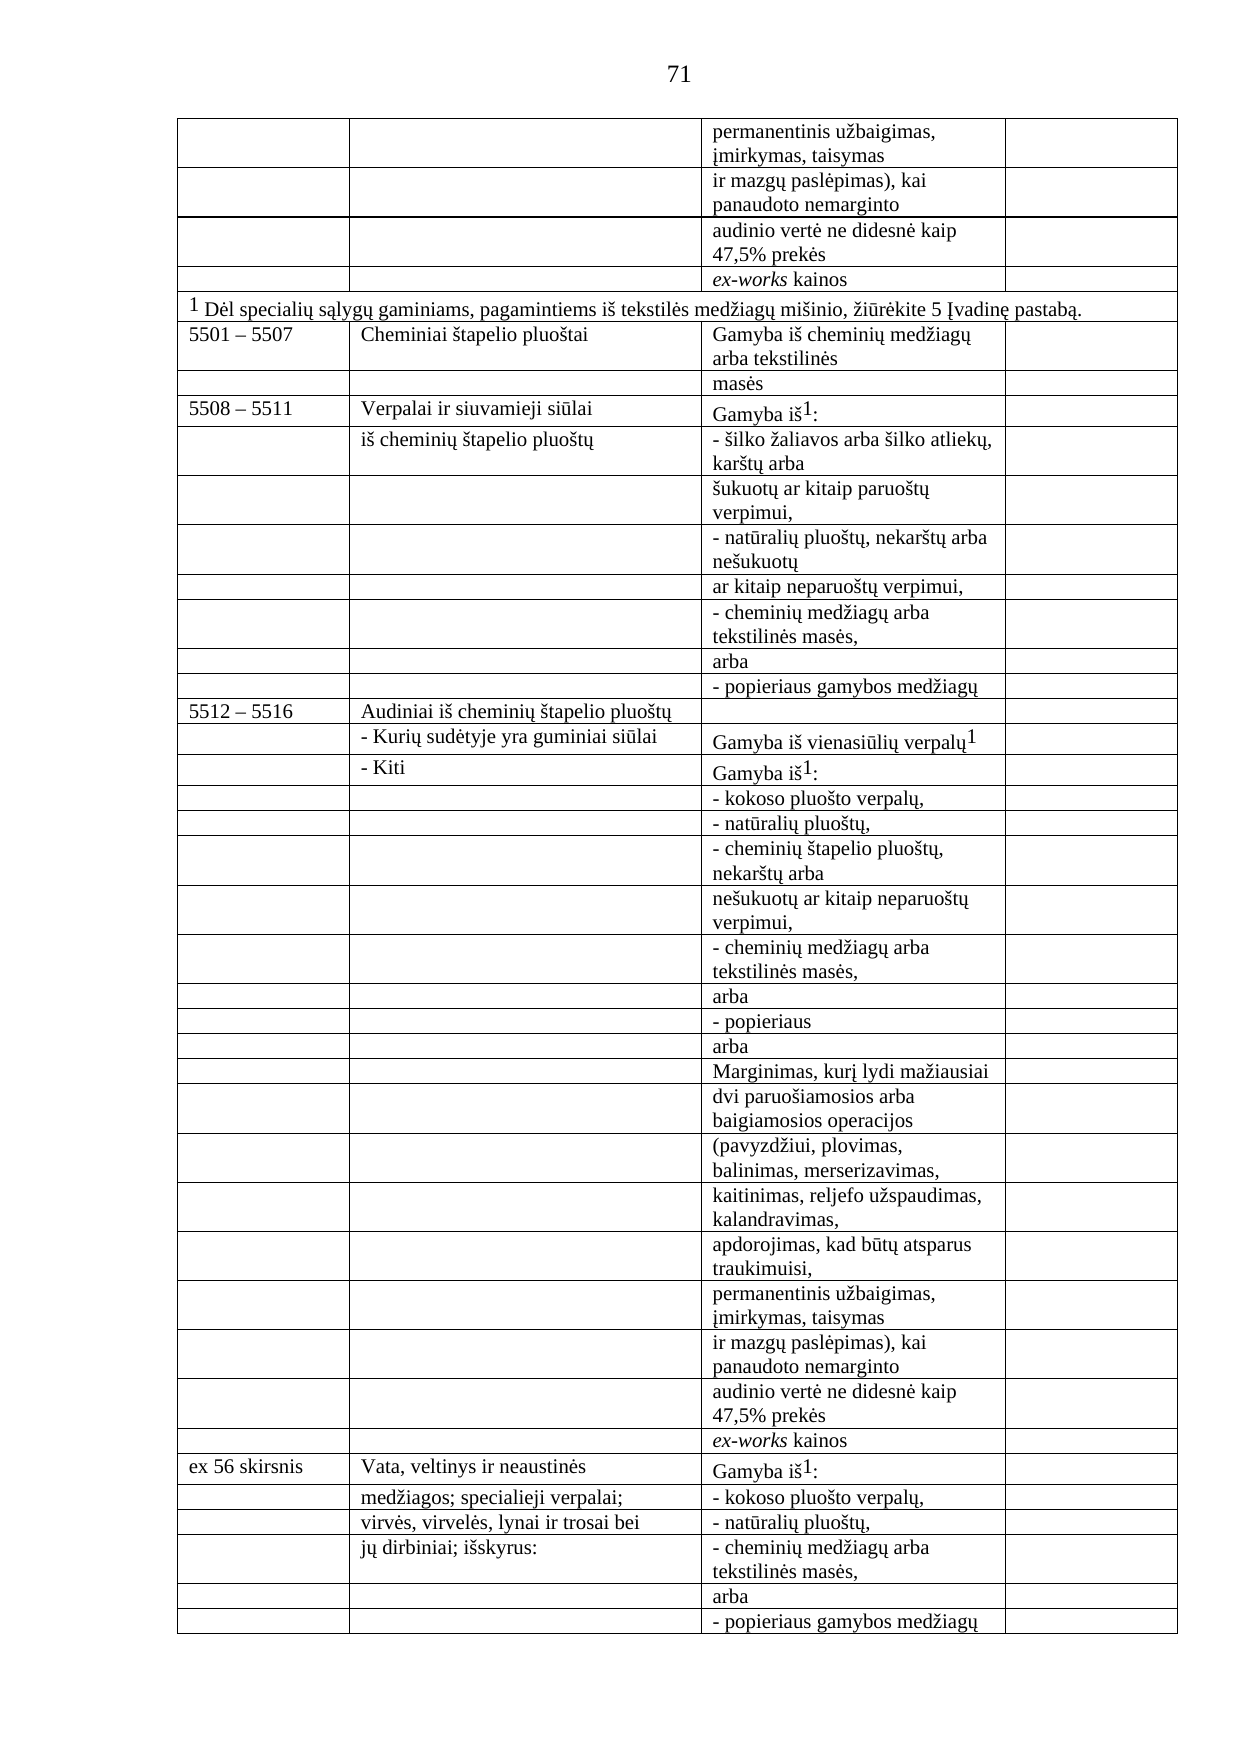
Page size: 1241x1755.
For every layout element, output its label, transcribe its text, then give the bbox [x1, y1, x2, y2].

table_cell - popieriaus gamybos medžiagų [702, 674, 1005, 698]
table_cell [178, 1059, 349, 1083]
table_cell Gamyba iš1: [702, 396, 1005, 426]
table_cell [350, 984, 701, 1008]
table_cell - popieriaus gamybos medžiagų [702, 1609, 1005, 1633]
table_cell - cheminių medžiagų arba tekstilinės masės, [702, 600, 1005, 648]
table_cell ar kitaip neparuoštų verpimui, [702, 575, 1005, 598]
table_cell - natūralių pluoštų, [702, 1510, 1005, 1534]
table_cell dvi paruošiamosios arba baigiamosios operacijos [702, 1084, 1005, 1132]
table_cell permanentinis užbaigimas, įmirkymas, taisymas [702, 1281, 1005, 1329]
table_cell [1006, 1429, 1177, 1452]
table_cell - natūralių pluoštų, [702, 811, 1005, 835]
table_cell jų dirbiniai; išskyrus: [350, 1535, 701, 1583]
table_cell [1006, 1510, 1177, 1534]
table_cell kaitinimas, reljefo užspaudimas, kalandravimas, [702, 1183, 1005, 1231]
table_cell [350, 267, 701, 291]
table_cell [178, 886, 349, 934]
table_cell [1006, 786, 1177, 810]
table_cell [1006, 168, 1177, 216]
table_cell [178, 786, 349, 810]
table_cell (pavyzdžiui, plovimas, balinimas, merserizavimas, [702, 1134, 1005, 1182]
table_cell Verpalai ir siuvamieji siūlai [350, 396, 701, 426]
table_cell [1006, 119, 1177, 167]
table_cell [178, 1379, 349, 1427]
table_cell [1006, 525, 1177, 573]
table_cell [1006, 755, 1177, 785]
table_cell [1006, 267, 1177, 291]
table_cell [1006, 886, 1177, 934]
table_cell arba [702, 1584, 1005, 1608]
table_cell [1006, 1134, 1177, 1182]
table_cell [1006, 1379, 1177, 1427]
table_cell iš cheminių štapelio pluoštų [350, 427, 701, 475]
table_cell masės [702, 371, 1005, 395]
table_cell [1006, 836, 1177, 884]
table_cell audinio vertė ne didesnė kaip 47,5% prekės [702, 218, 1005, 266]
table_cell arba [702, 1034, 1005, 1058]
table_cell Gamyba iš cheminių medžiagų arba tekstilinės [702, 322, 1005, 370]
table_cell [350, 575, 701, 598]
table_cell 5512 – 5516 [178, 699, 349, 723]
table_cell [1006, 1034, 1177, 1058]
table_cell [350, 525, 701, 573]
table_cell [178, 1584, 349, 1608]
table_cell [178, 476, 349, 524]
table_cell [350, 600, 701, 648]
table_cell [1006, 811, 1177, 835]
table_cell [178, 1134, 349, 1182]
table_cell [178, 836, 349, 884]
table_cell Gamyba iš1: [702, 1454, 1005, 1483]
table_cell - cheminių štapelio pluoštų, nekarštų arba [702, 836, 1005, 884]
table_cell [350, 1009, 701, 1033]
table_cell [178, 575, 349, 598]
table_cell [1006, 1232, 1177, 1280]
table_cell [178, 935, 349, 983]
table_cell audinio vertė ne didesnė kaip 47,5% prekės [702, 1379, 1005, 1427]
table_cell [350, 168, 701, 216]
table_cell 5501 – 5507 [178, 322, 349, 370]
table_cell [350, 886, 701, 934]
table_cell Gamyba iš vienasiūlių verpalų1 [702, 724, 1005, 754]
table_cell [350, 1379, 701, 1427]
table_cell [350, 1281, 701, 1329]
table_cell [178, 1609, 349, 1633]
table_cell [1006, 218, 1177, 266]
table_cell [1006, 600, 1177, 648]
table_cell [1006, 427, 1177, 475]
table_cell [702, 699, 1005, 723]
table_cell virvės, virvelės, lynai ir trosai bei [350, 1510, 701, 1534]
table_cell [1006, 984, 1177, 1008]
table_cell - Kiti [350, 755, 701, 785]
table_cell ex-works kainos [702, 1429, 1005, 1452]
table_cell nešukuotų ar kitaip neparuoštų verpimui, [702, 886, 1005, 934]
table_cell apdorojimas, kad būtų atsparus traukimuisi, [702, 1232, 1005, 1280]
table_cell [178, 267, 349, 291]
table_cell [350, 1059, 701, 1083]
table_cell [178, 1281, 349, 1329]
table_cell [178, 371, 349, 395]
table_cell [178, 1232, 349, 1280]
table_cell [350, 1429, 701, 1452]
table_cell - natūralių pluoštų, nekarštų arba nešukuotų [702, 525, 1005, 573]
table_cell [178, 1429, 349, 1452]
table_cell Marginimas, kurį lydi mažiausiai [702, 1059, 1005, 1083]
table_cell [1006, 724, 1177, 754]
table_cell - popieriaus [702, 1009, 1005, 1033]
table_cell [350, 786, 701, 810]
table_cell - cheminių medžiagų arba tekstilinės masės, [702, 935, 1005, 983]
table_cell [1006, 1584, 1177, 1608]
table_cell 5508 – 5511 [178, 396, 349, 426]
table_cell [178, 755, 349, 785]
table_cell [178, 1510, 349, 1534]
table_cell [350, 935, 701, 983]
table_cell [350, 1084, 701, 1132]
table_cell [178, 427, 349, 475]
table_cell [178, 168, 349, 216]
table_cell [350, 1034, 701, 1058]
table_cell - šilko žaliavos arba šilko atliekų, karštų arba [702, 427, 1005, 475]
table_cell permanentinis užbaigimas, įmirkymas, taisymas [702, 119, 1005, 167]
table_cell [1006, 699, 1177, 723]
table_cell [1006, 1454, 1177, 1483]
table_cell [350, 476, 701, 524]
table_cell ex 56 skirsnis [178, 1454, 349, 1483]
table_cell 1 Dėl specialių sąlygų gaminiams, pagamintiems iš tekstilės medžiagų mišinio, žiūrėkite 5 Įvadinę pastabą. [178, 292, 1177, 321]
table_cell [1006, 649, 1177, 673]
table_cell - cheminių medžiagų arba tekstilinės masės, [702, 1535, 1005, 1583]
table_cell [178, 1535, 349, 1583]
table_cell [350, 1609, 701, 1633]
table_cell [350, 1134, 701, 1182]
table_cell [1006, 1059, 1177, 1083]
table_cell [178, 811, 349, 835]
table_cell Audiniai iš cheminių štapelio pluoštų [350, 699, 701, 723]
table_cell ir mazgų paslėpimas), kai panaudoto nemarginto [702, 168, 1005, 216]
table_cell [178, 1330, 349, 1378]
table_cell [1006, 1330, 1177, 1378]
table_cell [1006, 935, 1177, 983]
table_cell [1006, 575, 1177, 598]
table_cell arba [702, 649, 1005, 673]
table_cell arba [702, 984, 1005, 1008]
table_cell [1006, 396, 1177, 426]
table_cell [350, 218, 701, 266]
table_cell [178, 119, 349, 167]
table_cell [178, 600, 349, 648]
table_cell [350, 1584, 701, 1608]
table_cell Gamyba iš1: [702, 755, 1005, 785]
table_cell [1006, 322, 1177, 370]
table_cell [350, 1232, 701, 1280]
table_cell [350, 836, 701, 884]
table_cell [178, 1084, 349, 1132]
table_cell [350, 371, 701, 395]
table_cell - kokoso pluošto verpalų, [702, 786, 1005, 810]
table_cell [350, 811, 701, 835]
table_cell [1006, 1183, 1177, 1231]
table_cell [1006, 1609, 1177, 1633]
table_cell - Kurių sudėtyje yra guminiai siūlai [350, 724, 701, 754]
table_cell [1006, 1281, 1177, 1329]
table_cell [178, 1485, 349, 1509]
table_cell [1006, 371, 1177, 395]
table_cell [350, 1183, 701, 1231]
table_cell - kokoso pluošto verpalų, [702, 1485, 1005, 1509]
table_cell ex-works kainos [702, 267, 1005, 291]
table_cell [178, 984, 349, 1008]
table_cell medžiagos; specialieji verpalai; [350, 1485, 701, 1509]
table_cell Vata, veltinys ir neaustinės [350, 1454, 701, 1483]
table_cell [1006, 1535, 1177, 1583]
table_cell [1006, 674, 1177, 698]
table_cell ir mazgų paslėpimas), kai panaudoto nemarginto [702, 1330, 1005, 1378]
table_cell [1006, 1009, 1177, 1033]
table_cell šukuotų ar kitaip paruoštų verpimui, [702, 476, 1005, 524]
table_cell [1006, 476, 1177, 524]
table_cell [178, 1009, 349, 1033]
table_cell [178, 218, 349, 266]
table_cell [350, 649, 701, 673]
table_cell [350, 674, 701, 698]
table_cell [178, 1034, 349, 1058]
table_cell [178, 649, 349, 673]
table_cell [178, 724, 349, 754]
table_cell [1006, 1084, 1177, 1132]
table_cell [178, 674, 349, 698]
table_cell [350, 119, 701, 167]
table_cell [178, 525, 349, 573]
table_cell [350, 1330, 701, 1378]
table_cell [1006, 1485, 1177, 1509]
table_cell [178, 1183, 349, 1231]
table_cell Cheminiai štapelio pluoštai [350, 322, 701, 370]
